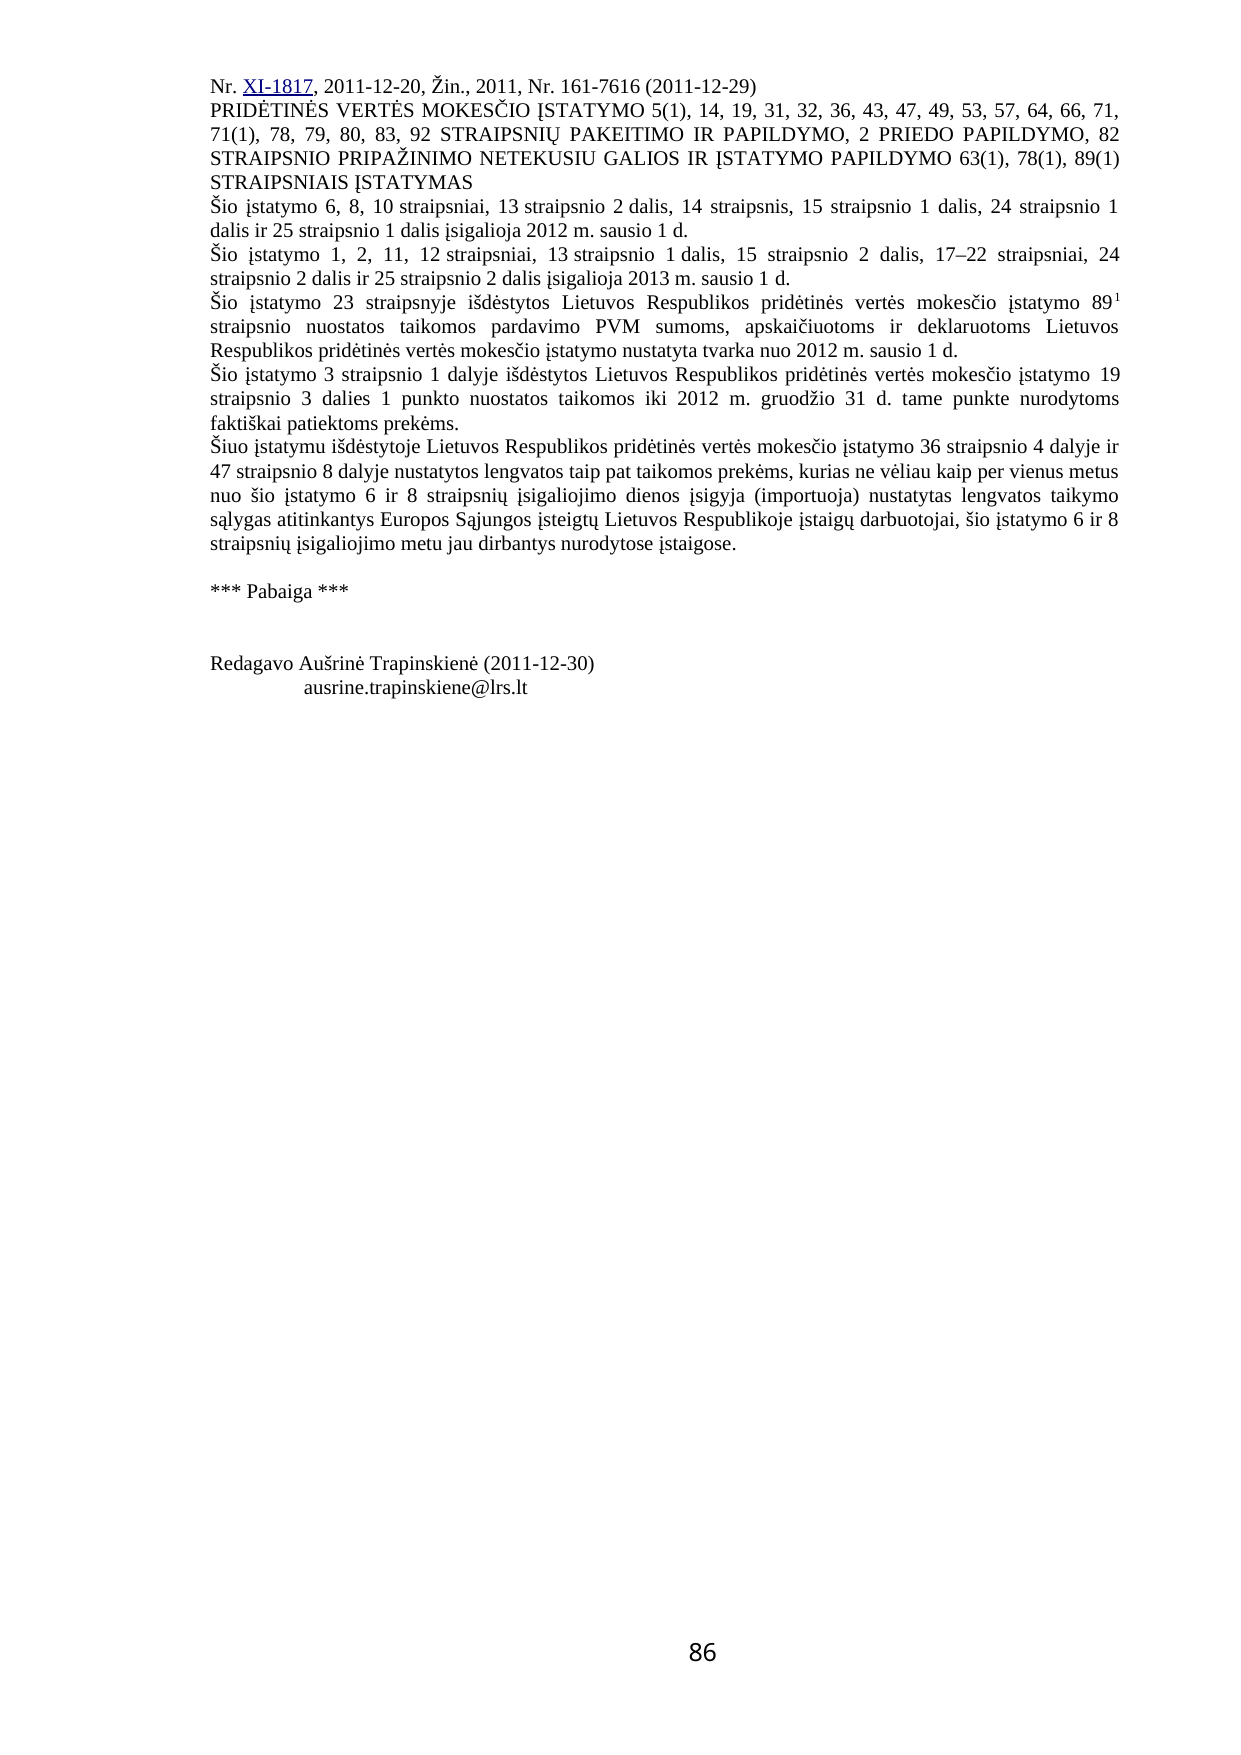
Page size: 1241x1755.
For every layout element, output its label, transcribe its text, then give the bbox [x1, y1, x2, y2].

text PRIDĖTINĖS VERTĖS MOKESČIO ĮSTATYMO 5(1), 14, 19, 31, 32, 36, 43, 47, 49, 53, 57, 64, 66, 71, 71(1), 78, 79, 80, 83, 92 STRAIPSNIŲ PAKEITIMO IR PAPILDYMO, 2 PRIEDO PAPILDYMO, 82 STRAIPSNIO PRIPAŽINIMO NETEKUSIU GALIOS IR ĮSTATYMO PAPILDYMO 63(1), 78(1), 89(1) STRAIPSNIAIS ĮSTATYMAS [210, 98, 1120, 194]
text Redagavo Aušrinė Trapinskienė (2011-12-30) [210, 651, 1120, 675]
text Šio įstatymo 3 straipsnio 1 dalyje išdėstytos Lietuvos Respublikos pridėtinės vertės mokesčio įstatymo 19 straipsnio 3 dalies 1 punkto nuostatos taikomos iki 2012 m. gruodžio 31 d. tame punkte nurodytoms faktiškai patiektoms prekėms. [210, 362, 1120, 434]
text *** Pabaiga *** [210, 579, 1120, 603]
text Šiuo įstatymu išdėstytoje Lietuvos Respublikos pridėtinės vertės mokesčio įstatymo 36 straipsnio 4 dalyje ir 47 straipsnio 8 dalyje nustatytos lengvatos taip pat taikomos prekėms, kurias ne vėliau kaip per vienus metus nuo šio įstatymo 6 ir 8 straipsnių įsigaliojimo dienos įsigyja (importuoja) nustatytas lengvatos taikymo sąlygas atitinkantys Europos Sąjungos įsteigtų Lietuvos Respublikoje įstaigų darbuotojai, šio įstatymo 6 ir 8 straipsnių įsigaliojimo metu jau dirbantys nurodytose įstaigose. [210, 434, 1120, 555]
text ausrine.trapinskiene@lrs.lt [210, 675, 1120, 699]
text Šio įstatymo 1, 2, 11, 12 straipsniai, 13 straipsnio 1 dalis, 15 straipsnio 2 dalis, 17–22 straipsniai, 24 straipsnio 2 dalis ir 25 straipsnio 2 dalis įsigalioja 2013 m. sausio 1 d. [210, 242, 1120, 290]
text Šio įstatymo 23 straipsnyje išdėstytos Lietuvos Respublikos pridėtinės vertės mokesčio įstatymo 891 straipsnio nuostatos taikomos pardavimo PVM sumoms, apskaičiuotoms ir deklaruotoms Lietuvos Respublikos pridėtinės vertės mokesčio įstatymo nustatyta tvarka nuo 2012 m. sausio 1 d. [210, 290, 1120, 362]
text Nr. XI-1817, 2011-12-20, Žin., 2011, Nr. 161-7616 (2011-12-29) [210, 73, 1120, 98]
text Šio įstatymo 6, 8, 10 straipsniai, 13 straipsnio 2 dalis, 14 straipsnis, 15 straipsnio 1 dalis, 24 straipsnio 1 dalis ir 25 straipsnio 1 dalis įsigalioja 2012 m. sausio 1 d. [210, 194, 1120, 242]
